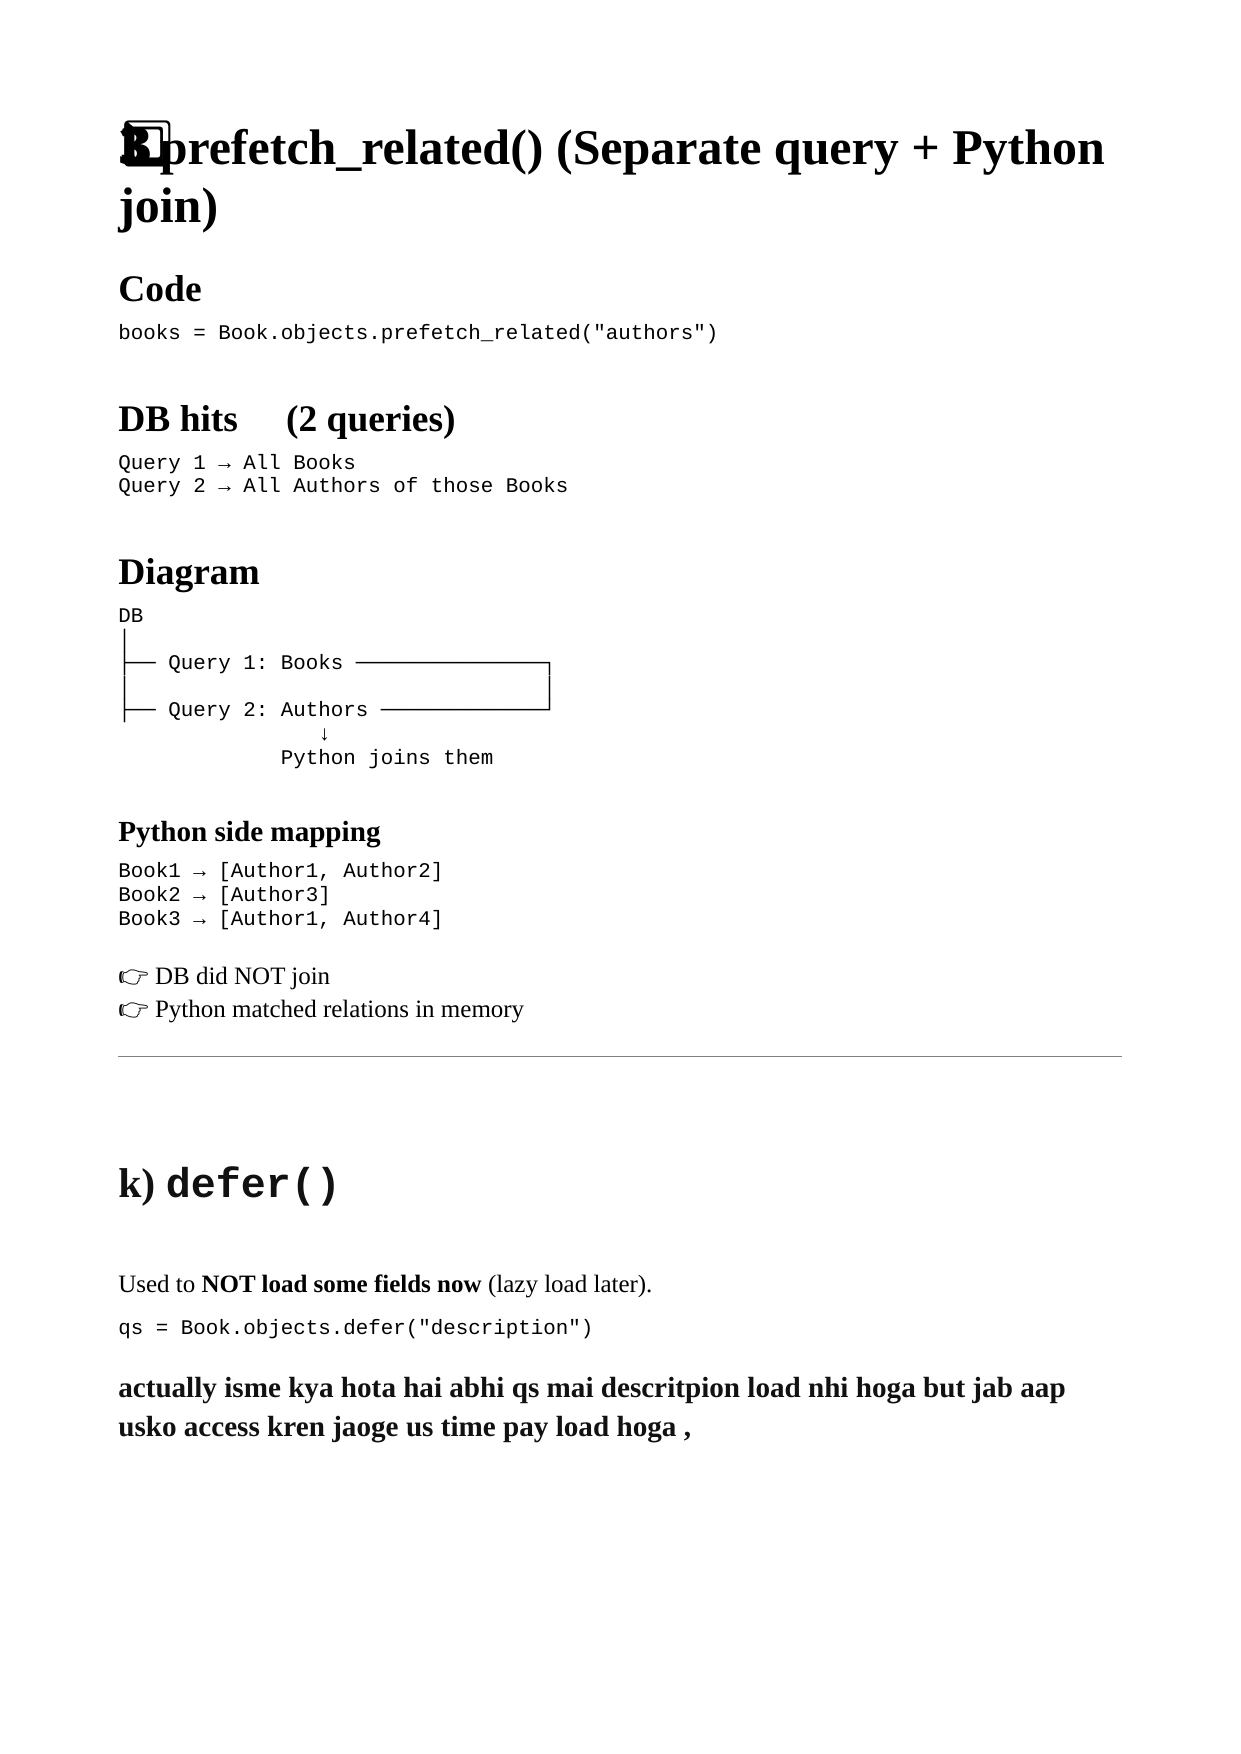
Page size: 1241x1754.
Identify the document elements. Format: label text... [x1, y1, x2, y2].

text │ [118, 628, 1122, 652]
text DB [118, 605, 1122, 628]
text qs = Book.objects.defer("description") [118, 1317, 1122, 1341]
subtitle k) defer() [118, 1158, 1122, 1210]
text Query 2 → All Authors of those Books [118, 475, 1122, 499]
text Book1 → [Author1, Author2] [118, 861, 1122, 884]
subtitle Python side mapping [118, 814, 1122, 848]
text Used to NOT load some fields now (lazy load later). [118, 1269, 1122, 1298]
text │ │ [125, 676, 549, 699]
text 👉 DB did NOT join 👉 Python matched relations in memory [118, 961, 1122, 1023]
text books = Book.objects.prefetch_related("authors") [118, 322, 1122, 346]
text ↓ [118, 723, 1122, 747]
subtitle Diagram [118, 549, 1122, 592]
subtitle 3️⃣ prefetch_related() (Separate query + Python join) [118, 118, 1122, 233]
text actually isme kya hota hai abhi qs mai descritpion load nhi hoga but jab aap usko access kren jaoge us time pay load hoga , [118, 1370, 1122, 1442]
text Book2 → [Author3] [118, 884, 1122, 908]
text Book3 → [Author1, Author4] [118, 908, 1122, 931]
text ├── Query 1: Books ───────────────┐ [118, 652, 1122, 676]
text │ │ [118, 676, 124, 699]
text ├── Query 2: Authors ─────────────┘ [118, 699, 1122, 723]
text Python joins them [118, 747, 1122, 770]
text Query 1 → All Books [118, 452, 1122, 475]
subtitle Code [118, 266, 1122, 309]
text │ │ [550, 676, 1122, 699]
subtitle DB hits ✅ (2 queries) [118, 396, 1122, 439]
